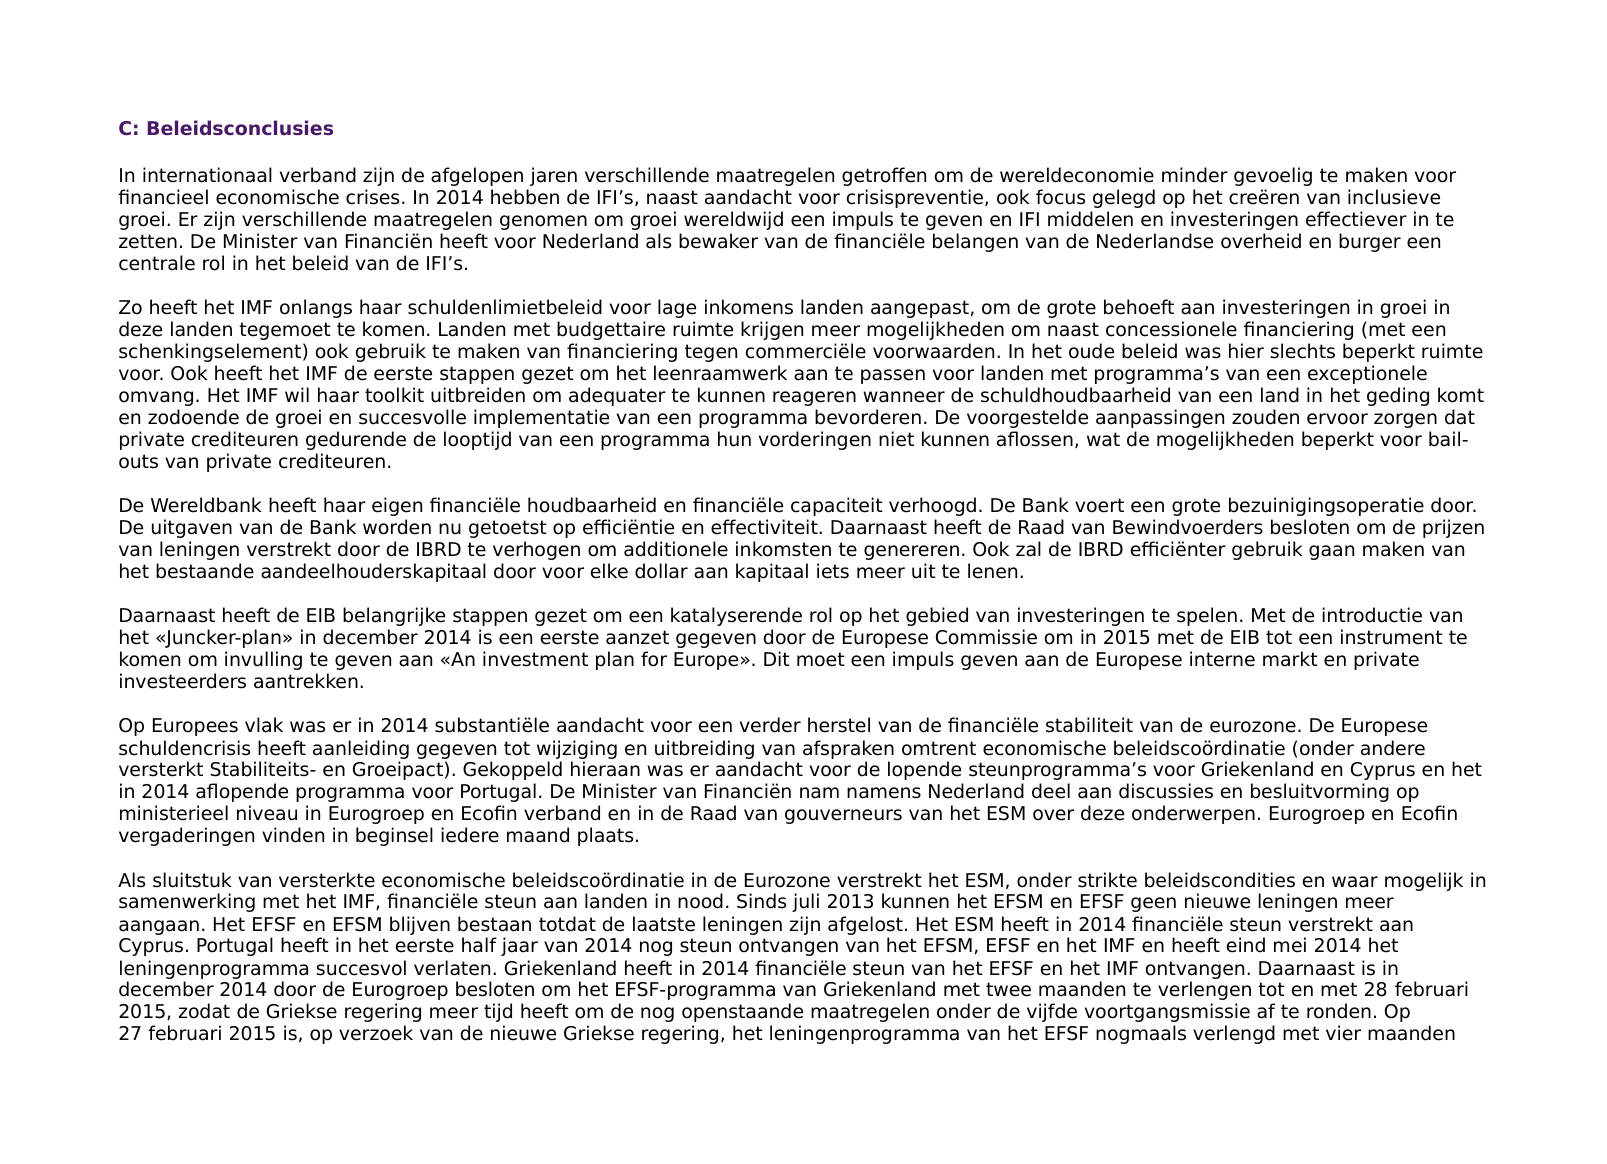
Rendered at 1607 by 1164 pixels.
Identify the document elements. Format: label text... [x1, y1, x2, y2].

text Op Europees vlak was er in 2014 substantiële aandacht voor een verder herstel van de financiële stabiliteit van de eurozone. De Europese schuldencrisis heeft aanleiding gegeven tot wijziging en uitbreiding van afspraken omtrent economische beleidscoördinatie (onder andere versterkt Stabiliteits- en Groeipact). Gekoppeld hieraan was er aandacht voor de lopende steunprogramma’s voor Griekenland en Cyprus en het in 2014 aflopende programma voor Portugal. De Minister van Financiën nam namens Nederland deel aan discussies en besluitvorming op ministerieel niveau in Eurogroep en Ecofin verband en in de Raad van gouverneurs van het ESM over deze onderwerpen. Eurogroep en Ecofin vergaderingen vinden in beginsel iedere maand plaats. [118, 715, 1488, 847]
text Daarnaast heeft de EIB belangrijke stappen gezet om een katalyserende rol op het gebied van investeringen te spelen. Met de introductie van het «Juncker-plan» in december 2014 is een eerste aanzet gegeven door de Europese Commissie om in 2015 met de EIB tot een instrument te komen om invulling te geven aan «An investment plan for Europe». Dit moet een impuls geven aan de Europese interne markt en private investeerders aantrekken. [118, 605, 1488, 693]
subtitle C: Beleidsconclusies [118, 118, 1488, 140]
text Zo heeft het IMF onlangs haar schuldenlimietbeleid voor lage inkomens landen aangepast, om de grote behoeft aan investeringen in groei in deze landen tegemoet te komen. Landen met budgettaire ruimte krijgen meer mogelijkheden om naast concessionele financiering (met een schenkingselement) ook gebruik te maken van financiering tegen commerciële voorwaarden. In het oude beleid was hier slechts beperkt ruimte voor. Ook heeft het IMF de eerste stappen gezet om het leenraamwerk aan te passen voor landen met programma’s van een exceptionele omvang. Het IMF wil haar toolkit uitbreiden om adequater te kunnen reageren wanneer de schuldhoudbaarheid van een land in het geding komt en zodoende de groei en succesvolle implementatie van een programma bevorderen. De voorgestelde aanpassingen zouden ervoor zorgen dat private crediteuren gedurende de looptijd van een programma hun vorderingen niet kunnen aflossen, wat de mogelijkheden beperkt voor bail-outs van private crediteuren. [118, 297, 1488, 473]
text In internationaal verband zijn de afgelopen jaren verschillende maatregelen getroffen om de wereldeconomie minder gevoelig te maken voor financieel economische crises. In 2014 hebben de IFI’s, naast aandacht voor crisispreventie, ook focus gelegd op het creëren van inclusieve groei. Er zijn verschillende maatregelen genomen om groei wereldwijd een impuls te geven en IFI middelen en investeringen effectiever in te zetten. De Minister van Financiën heeft voor Nederland als bewaker van de financiële belangen van de Nederlandse overheid en burger een centrale rol in het beleid van de IFI’s. [118, 165, 1488, 275]
text De Wereldbank heeft haar eigen financiële houdbaarheid en financiële capaciteit verhoogd. De Bank voert een grote bezuinigingsoperatie door. De uitgaven van de Bank worden nu getoetst op efficiëntie en effectiviteit. Daarnaast heeft de Raad van Bewindvoerders besloten om de prijzen van leningen verstrekt door de IBRD te verhogen om additionele inkomsten te genereren. Ook zal de IBRD efficiënter gebruik gaan maken van het bestaande aandeelhouderskapitaal door voor elke dollar aan kapitaal iets meer uit te lenen. [118, 495, 1488, 583]
text Als sluitstuk van versterkte economische beleidscoördinatie in de Eurozone verstrekt het ESM, onder strikte beleidscondities en waar mogelijk in samenwerking met het IMF, financiële steun aan landen in nood. Sinds juli 2013 kunnen het EFSM en EFSF geen nieuwe leningen meer aangaan. Het EFSF en EFSM blijven bestaan totdat de laatste leningen zijn afgelost. Het ESM heeft in 2014 financiële steun verstrekt aan Cyprus. Portugal heeft in het eerste half jaar van 2014 nog steun ontvangen van het EFSM, EFSF en het IMF en heeft eind mei 2014 het leningenprogramma succesvol verlaten. Griekenland heeft in 2014 financiële steun van het EFSF en het IMF ontvangen. Daarnaast is in december 2014 door de Eurogroep besloten om het EFSF-programma van Griekenland met twee maanden te verlengen tot en met 28 februari 2015, zodat de Griekse regering meer tijd heeft om de nog openstaande maatregelen onder de vijfde voortgangsmissie af te ronden. Op 27 februari 2015 is, op verzoek van de nieuwe Griekse regering, het leningenprogramma van het EFSF nogmaals verlengd met vier maanden [118, 869, 1488, 1045]
